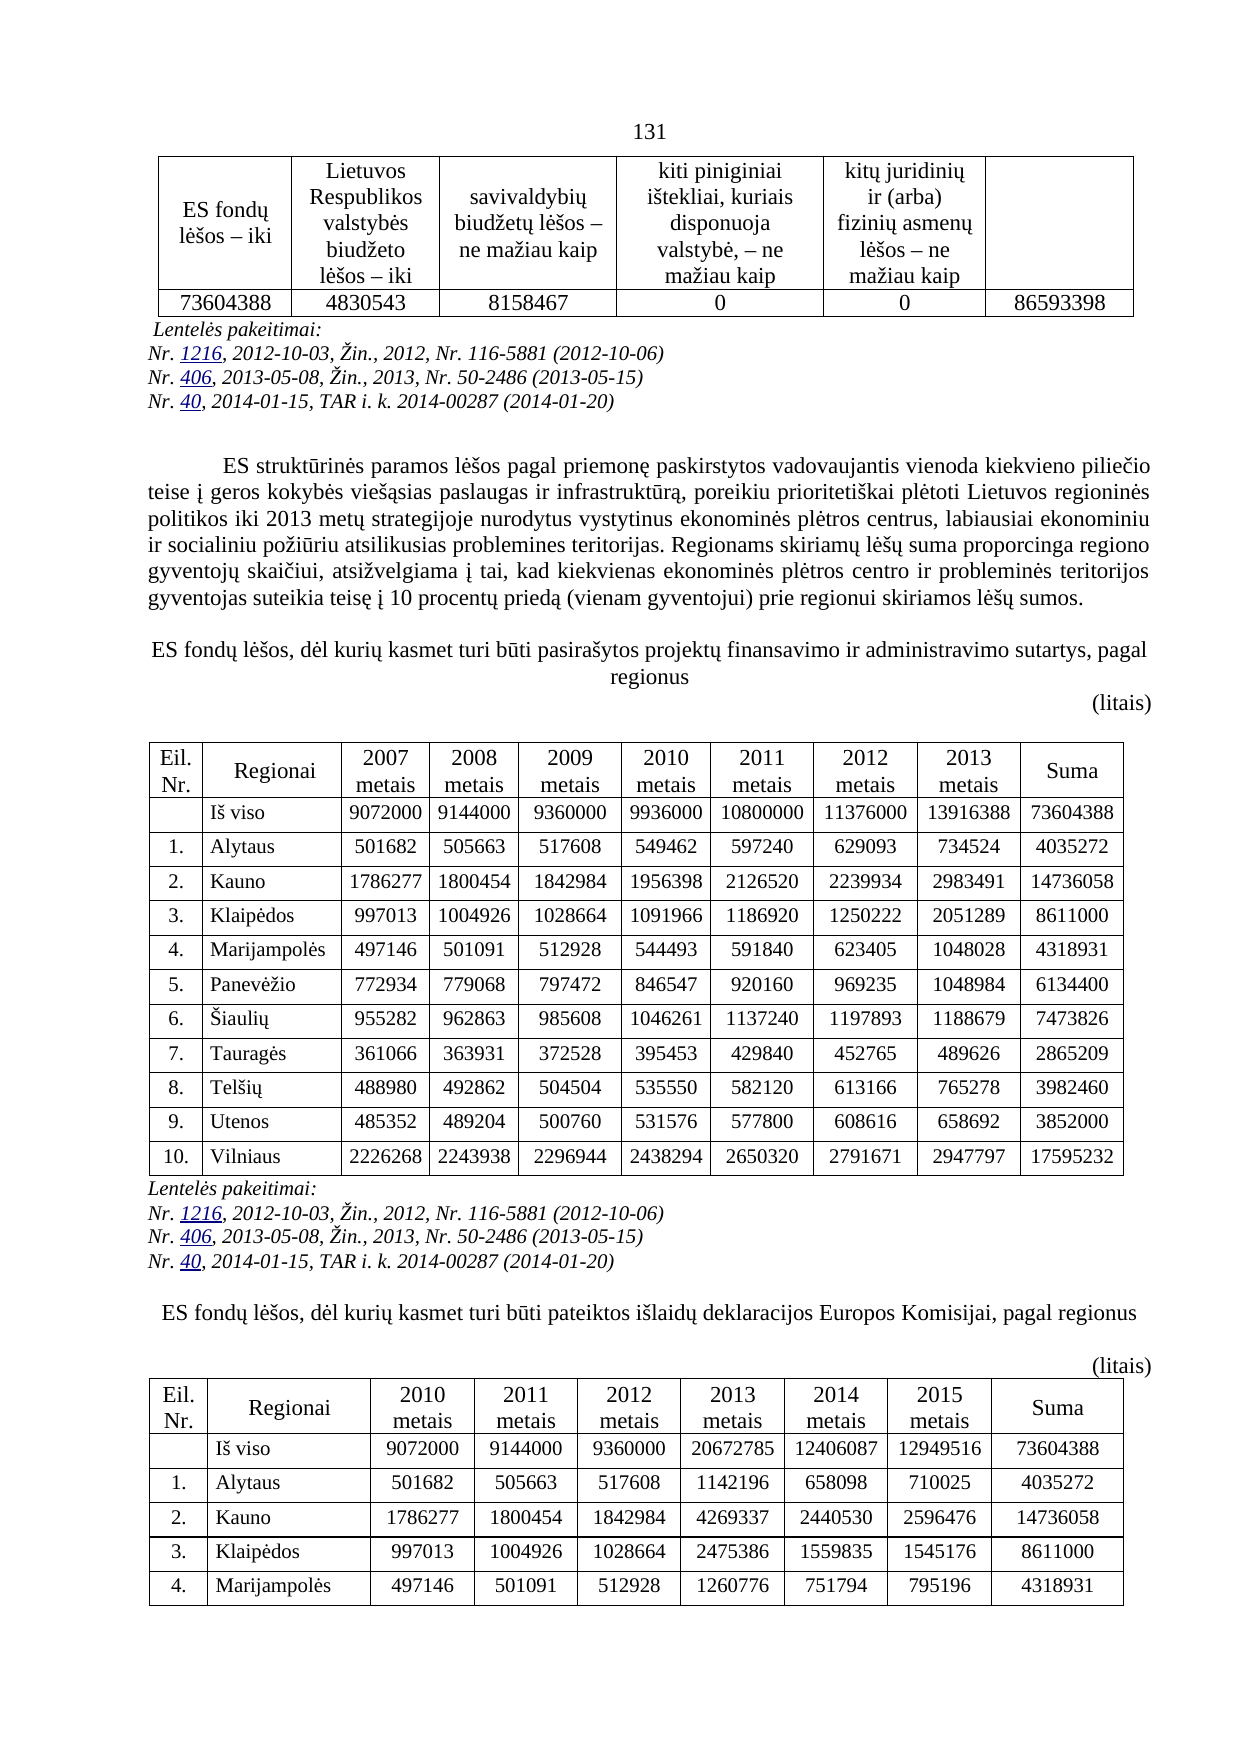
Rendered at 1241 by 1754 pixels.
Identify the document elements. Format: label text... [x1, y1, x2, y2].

table_header 2013 metais [918, 743, 1020, 797]
table_cell 372528 [519, 1039, 621, 1072]
table_cell Tauragės [203, 1039, 341, 1072]
table_cell 846547 [622, 970, 710, 1003]
table_cell 955282 [342, 1005, 429, 1038]
table_header 2008 metais [430, 743, 518, 797]
table_header 2007 metais [342, 743, 429, 797]
table_cell 8611000 [1021, 901, 1123, 935]
table_cell 4. [150, 936, 202, 969]
table_cell 500760 [519, 1108, 621, 1141]
table_cell savivaldybių biudžetų lėšos – ne mažiau kaip [440, 157, 616, 288]
table_cell 1. [150, 1469, 207, 1502]
table_cell 1545176 [888, 1538, 991, 1571]
table_cell Utenos [203, 1108, 341, 1141]
table_cell 1559835 [785, 1538, 887, 1571]
table_cell 4318931 [1021, 936, 1123, 969]
table_cell 2239934 [814, 867, 917, 900]
table_cell 658692 [918, 1108, 1020, 1141]
table_cell 2947797 [918, 1142, 1020, 1175]
table_cell 1004926 [475, 1538, 577, 1571]
text (litais) [148, 689, 1152, 716]
table_cell 985608 [519, 1005, 621, 1038]
table_cell 2051289 [918, 901, 1020, 935]
table_cell 1260776 [681, 1572, 784, 1605]
table_cell 1048984 [918, 970, 1020, 1003]
text Lentelės pakeitimai: [148, 1176, 1152, 1200]
table_cell 497146 [371, 1572, 474, 1605]
table_cell 997013 [342, 901, 429, 935]
table_cell 772934 [342, 970, 429, 1003]
table_cell 544493 [622, 936, 710, 969]
text Lentelės pakeitimai: [148, 317, 1152, 341]
table_cell 505663 [430, 833, 518, 866]
table_cell 4269337 [681, 1503, 784, 1536]
table_cell Šiaulių [203, 1005, 341, 1038]
table_cell 710025 [888, 1469, 991, 1502]
table_cell 531576 [622, 1108, 710, 1141]
table_header 2015 metais [888, 1379, 991, 1433]
table_cell Alytaus [208, 1469, 370, 1502]
table_cell 492862 [430, 1073, 518, 1107]
table_header 2009 metais [519, 743, 621, 797]
table_cell 4. [150, 1572, 207, 1605]
table_cell 1028664 [519, 901, 621, 935]
table_cell 9072000 [342, 798, 429, 832]
table_cell 765278 [918, 1073, 1020, 1107]
table_cell ES fondų lėšos – iki [159, 157, 291, 288]
table_cell 497146 [342, 936, 429, 969]
table_cell 4318931 [992, 1572, 1123, 1605]
table_cell 1046261 [622, 1005, 710, 1038]
table_header 2010 metais [622, 743, 710, 797]
table_header 2013 metais [681, 1379, 784, 1433]
table_cell 969235 [814, 970, 917, 1003]
table_cell Marijampolės [208, 1572, 370, 1605]
table_cell 2226268 [342, 1142, 429, 1175]
table_header Suma [1021, 743, 1123, 797]
table_cell Marijampolės [203, 936, 341, 969]
table_cell 10800000 [711, 798, 813, 832]
table_cell [150, 1434, 207, 1468]
table_cell 797472 [519, 970, 621, 1003]
table_cell 1186920 [711, 901, 813, 935]
table_cell 9360000 [519, 798, 621, 832]
table_cell 2. [150, 867, 202, 900]
text Nr. 40, 2014-01-15, TAR i. k. 2014-00287 (2014-01-20) [148, 1248, 1152, 1273]
table_cell 501091 [430, 936, 518, 969]
table_cell 4035272 [1021, 833, 1123, 866]
table_cell 2791671 [814, 1142, 917, 1175]
table_cell 2438294 [622, 1142, 710, 1175]
table_cell 1786277 [371, 1503, 474, 1536]
table_cell 613166 [814, 1073, 917, 1107]
table_cell 2. [150, 1503, 207, 1536]
table_cell 8. [150, 1073, 202, 1107]
table_cell 395453 [622, 1039, 710, 1072]
table_cell 501682 [371, 1469, 474, 1502]
table_cell 0 [617, 290, 823, 316]
table_cell 1137240 [711, 1005, 813, 1038]
table_cell Kauno [203, 867, 341, 900]
table_cell 0 [824, 290, 985, 316]
table_cell 8158467 [440, 290, 616, 316]
table_cell 9936000 [622, 798, 710, 832]
table_cell 363931 [430, 1039, 518, 1072]
table_cell 2126520 [711, 867, 813, 900]
table_cell 2983491 [918, 867, 1020, 900]
table_cell Kauno [208, 1503, 370, 1536]
table_cell 512928 [519, 936, 621, 969]
table_cell 12406087 [785, 1434, 887, 1468]
table_cell 2440530 [785, 1503, 887, 1536]
table_cell 3. [150, 901, 202, 935]
table_cell 5. [150, 970, 202, 1003]
table_cell 3. [150, 1538, 207, 1571]
text ES fondų lėšos, dėl kurių kasmet turi būti pasirašytos projektų finansavimo ir administravimo sutartys, pagal regionus [148, 636, 1152, 689]
table_cell 9. [150, 1108, 202, 1141]
table_cell 1142196 [681, 1469, 784, 1502]
table_cell 73604388 [1021, 798, 1123, 832]
table_cell 14736058 [1021, 867, 1123, 900]
table_cell 429840 [711, 1039, 813, 1072]
table_cell 623405 [814, 936, 917, 969]
table_header Eil. Nr. [150, 743, 202, 797]
text ES fondų lėšos, dėl kurių kasmet turi būti pateiktos išlaidų deklaracijos Europos Komisijai, pagal regionus [148, 1299, 1152, 1325]
table_cell 920160 [711, 970, 813, 1003]
table_cell 13916388 [918, 798, 1020, 832]
table_cell 2650320 [711, 1142, 813, 1175]
table_header 2012 metais [578, 1379, 680, 1433]
table_cell 501091 [475, 1572, 577, 1605]
text Nr. 40, 2014-01-15, TAR i. k. 2014-00287 (2014-01-20) [148, 389, 1152, 413]
table_cell 6. [150, 1005, 202, 1038]
table_cell 1004926 [430, 901, 518, 935]
table_cell 517608 [519, 833, 621, 866]
table_cell 577800 [711, 1108, 813, 1141]
table_cell 3852000 [1021, 1108, 1123, 1141]
table_cell 8611000 [992, 1538, 1123, 1571]
table_cell 452765 [814, 1039, 917, 1072]
table_cell 7473826 [1021, 1005, 1123, 1038]
table_cell 501682 [342, 833, 429, 866]
table_cell 1048028 [918, 936, 1020, 969]
table_header [986, 157, 1133, 288]
table_cell 6134400 [1021, 970, 1123, 1003]
table_cell 14736058 [992, 1503, 1123, 1536]
table_cell 9144000 [475, 1434, 577, 1468]
table_cell 10. [150, 1142, 202, 1175]
table_cell 9360000 [578, 1434, 680, 1468]
table_cell 20672785 [681, 1434, 784, 1468]
table_cell 7. [150, 1039, 202, 1072]
table_cell Alytaus [203, 833, 341, 866]
table_cell 1956398 [622, 867, 710, 900]
table_cell Klaipėdos [203, 901, 341, 935]
text (litais) [148, 1352, 1152, 1378]
text Nr. 406, 2013-05-08, Žin., 2013, Nr. 50-2486 (2013-05-15) [148, 1224, 1152, 1248]
table_cell 549462 [622, 833, 710, 866]
table_cell 504504 [519, 1073, 621, 1107]
table_cell [150, 798, 202, 832]
table_header 2011 metais [475, 1379, 577, 1433]
table_cell Iš viso [208, 1434, 370, 1468]
table_cell kitų juridinių ir (arba) fizinių asmenų lėšos – ne mažiau kaip [824, 157, 985, 288]
table_cell 2475386 [681, 1538, 784, 1571]
table_cell 658098 [785, 1469, 887, 1502]
table_cell Lietuvos Respublikos valstybės biudžeto lėšos – iki [292, 157, 439, 288]
table_cell 962863 [430, 1005, 518, 1038]
table_cell 485352 [342, 1108, 429, 1141]
table_cell 4035272 [992, 1469, 1123, 1502]
table_header Suma [992, 1379, 1123, 1433]
table_cell 597240 [711, 833, 813, 866]
table_cell 1842984 [578, 1503, 680, 1536]
text Nr. 1216, 2012-10-03, Žin., 2012, Nr. 116-5881 (2012-10-06) [148, 1200, 1152, 1224]
table_cell 1800454 [430, 867, 518, 900]
table_cell 629093 [814, 833, 917, 866]
table_cell 12949516 [888, 1434, 991, 1468]
table_cell 535550 [622, 1073, 710, 1107]
table_cell 795196 [888, 1572, 991, 1605]
table_cell 751794 [785, 1572, 887, 1605]
table_cell 4830543 [292, 290, 439, 316]
table_cell 1028664 [578, 1538, 680, 1571]
table_cell 3982460 [1021, 1073, 1123, 1107]
text Nr. 406, 2013-05-08, Žin., 2013, Nr. 50-2486 (2013-05-15) [148, 365, 1152, 389]
table_cell 2865209 [1021, 1039, 1123, 1072]
table_header Regionai [208, 1379, 370, 1433]
table_header Regionai [203, 743, 341, 797]
table_cell 361066 [342, 1039, 429, 1072]
table_cell 73604388 [159, 290, 291, 316]
table_cell 489626 [918, 1039, 1020, 1072]
table_cell 591840 [711, 936, 813, 969]
table_cell 505663 [475, 1469, 577, 1502]
table_header 2011 metais [711, 743, 813, 797]
table_header 2014 metais [785, 1379, 887, 1433]
table_cell 1091966 [622, 901, 710, 935]
table_cell 17595232 [1021, 1142, 1123, 1175]
table_cell 489204 [430, 1108, 518, 1141]
table_cell Telšių [203, 1073, 341, 1107]
table_cell 997013 [371, 1538, 474, 1571]
table_cell 86593398 [986, 290, 1133, 316]
text Nr. 1216, 2012-10-03, Žin., 2012, Nr. 116-5881 (2012-10-06) [148, 341, 1152, 365]
table_cell 1800454 [475, 1503, 577, 1536]
table_cell 512928 [578, 1572, 680, 1605]
table_cell 608616 [814, 1108, 917, 1141]
table_cell 2243938 [430, 1142, 518, 1175]
text ES struktūrinės paramos lėšos pagal priemonę paskirstytos vadovaujantis vienoda kiekvieno piliečio teise į geros kokybės viešąsias paslaugas ir infrastruktūrą, poreikiu prioritetiškai plėtoti Lietuvos regioninės politikos iki 2013 metų strategijoje nurodytus vystytinus ekonominės plėtros centrus, labiausiai ekonominiu ir socialiniu požiūriu atsilikusias problemines teritorijas. Regionams skiriamų lėšų suma proporcinga regiono gyventojų skaičiui, atsižvelgiama į tai, kad kiekvienas ekonominės plėtros centro ir probleminės teritorijos gyventojas suteikia teisę į 10 procentų priedą (vienam gyventojui) prie regionui skiriamos lėšų sumos. [148, 452, 1152, 610]
table_header 2012 metais [814, 743, 917, 797]
table_cell 517608 [578, 1469, 680, 1502]
table_cell 734524 [918, 833, 1020, 866]
table_cell 2296944 [519, 1142, 621, 1175]
table_cell 9072000 [371, 1434, 474, 1468]
table_cell 779068 [430, 970, 518, 1003]
table_header Eil. Nr. [150, 1379, 207, 1433]
table_cell 9144000 [430, 798, 518, 832]
table_cell 582120 [711, 1073, 813, 1107]
table_cell Panevėžio [203, 970, 341, 1003]
table_cell 1250222 [814, 901, 917, 935]
table_cell 1188679 [918, 1005, 1020, 1038]
table_cell 73604388 [992, 1434, 1123, 1468]
table_cell Iš viso [203, 798, 341, 832]
table_cell Klaipėdos [208, 1538, 370, 1571]
table_cell 1786277 [342, 867, 429, 900]
table_cell 1842984 [519, 867, 621, 900]
table_header 2010 metais [371, 1379, 474, 1433]
table_cell 488980 [342, 1073, 429, 1107]
table_cell 11376000 [814, 798, 917, 832]
table_cell Vilniaus [203, 1142, 341, 1175]
table_cell 1. [150, 833, 202, 866]
table_cell 1197893 [814, 1005, 917, 1038]
table_cell 2596476 [888, 1503, 991, 1536]
table_cell kiti piniginiai ištekliai, kuriais disponuoja valstybė, – ne mažiau kaip [617, 157, 823, 288]
